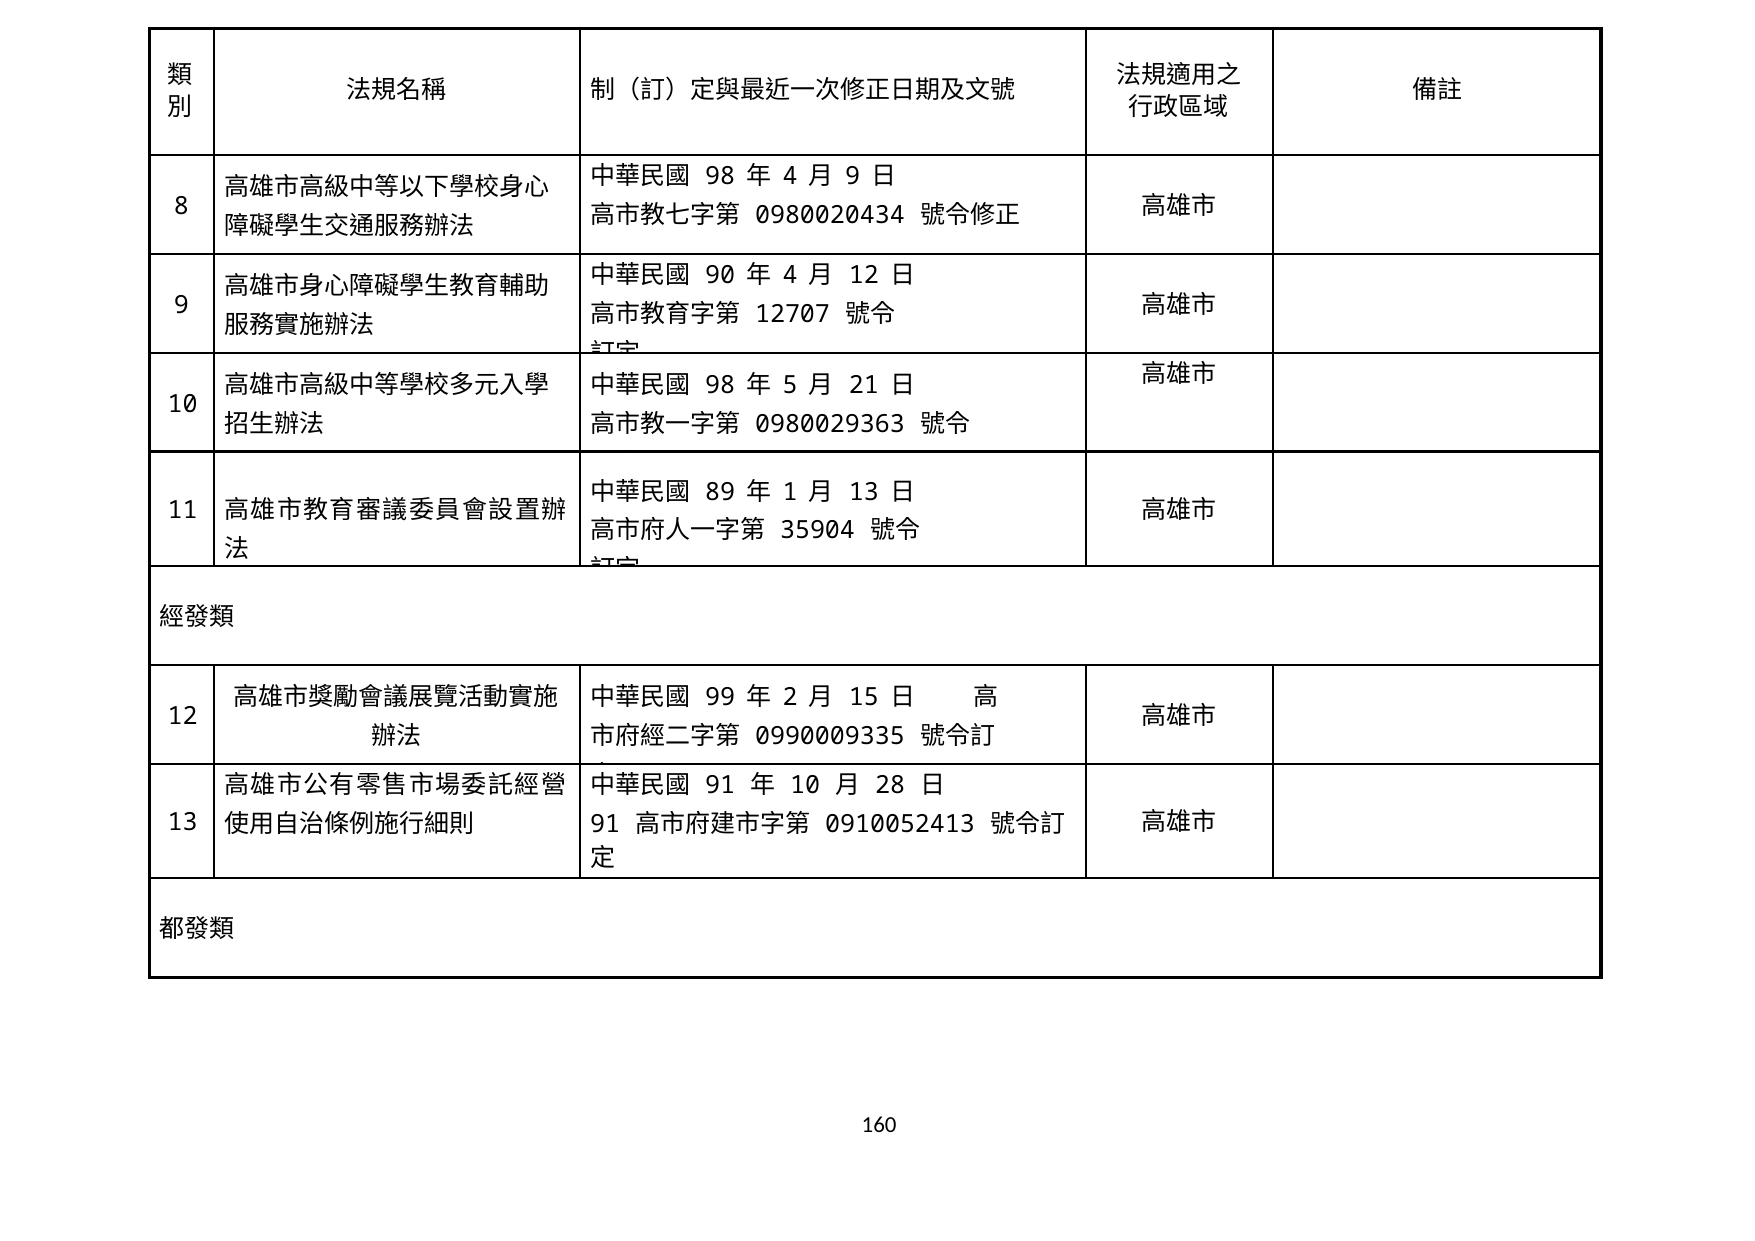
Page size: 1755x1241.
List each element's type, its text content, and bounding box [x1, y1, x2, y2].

table_header 制（訂）定與最近一次修正日期及文號 [581, 30, 1085, 154]
table_cell 11 [151, 453, 213, 564]
table_header 法規適用之 行政區域 [1087, 30, 1272, 154]
table_cell 高雄市 [1087, 453, 1272, 564]
table_cell 13 [151, 765, 213, 877]
table_cell [1274, 354, 1599, 450]
table_cell 高雄市 [1087, 354, 1272, 450]
table_cell [1274, 765, 1599, 877]
table_cell 中華民國 89年1月 13日 高市府人一字第 35904 號令訂定 [581, 453, 1085, 564]
table_cell 中華民國 90年4月 12日 高市教育字第 12707 號令訂定 [581, 255, 1085, 352]
table_cell 8 [151, 156, 213, 253]
table_cell 都發類 [151, 879, 1599, 976]
table_cell [1274, 255, 1599, 352]
table_cell 12 [151, 666, 213, 762]
table_cell 中華民國 98年4月9日 高市教七字第 0980020434 號令修正 [581, 156, 1085, 253]
table_cell 高雄市高級中等學校多元入學 招生辦法 [215, 354, 579, 450]
table_cell 高雄市公有零售市場委託經營 使用自治條例施行細則 [215, 765, 579, 877]
table_cell 高雄市高級中等以下學校身心 障礙學生交通服務辦法 [215, 156, 579, 253]
table_cell 高雄市獎勵會議展覽活動實施 辦法 [215, 666, 579, 762]
table_cell [1274, 666, 1599, 762]
table_cell 高雄市教育審議委員會設置辦 法 [215, 453, 579, 564]
table_cell 經發類 [151, 567, 1599, 663]
table_cell 中華民國 98年5月 21日 高市教一字第 0980029363 號令訂定 [581, 354, 1085, 450]
table_header 法規名稱 [215, 30, 579, 154]
table_cell 高雄市身心障礙學生教育輔助 服務實施辦法 [215, 255, 579, 352]
table_header 類 別 [151, 30, 213, 154]
table_cell [1274, 453, 1599, 564]
table_cell 高雄市 [1087, 666, 1272, 762]
table_cell 高雄市 [1087, 255, 1272, 352]
table_cell 高雄市 [1087, 156, 1272, 253]
table_cell 中華民國 91 年 10 月 28 日 91 高市府建市字第 0910052413 號令訂定 [581, 765, 1085, 877]
table_cell [1274, 156, 1599, 253]
table_cell 中華民國 99年2月 15日 高市府經二字第 0990009335 號令訂定 [581, 666, 1085, 762]
table_cell 10 [151, 354, 213, 450]
table_header 備註 [1274, 30, 1599, 154]
table_cell 9 [151, 255, 213, 352]
table_cell 高雄市 [1087, 765, 1272, 877]
